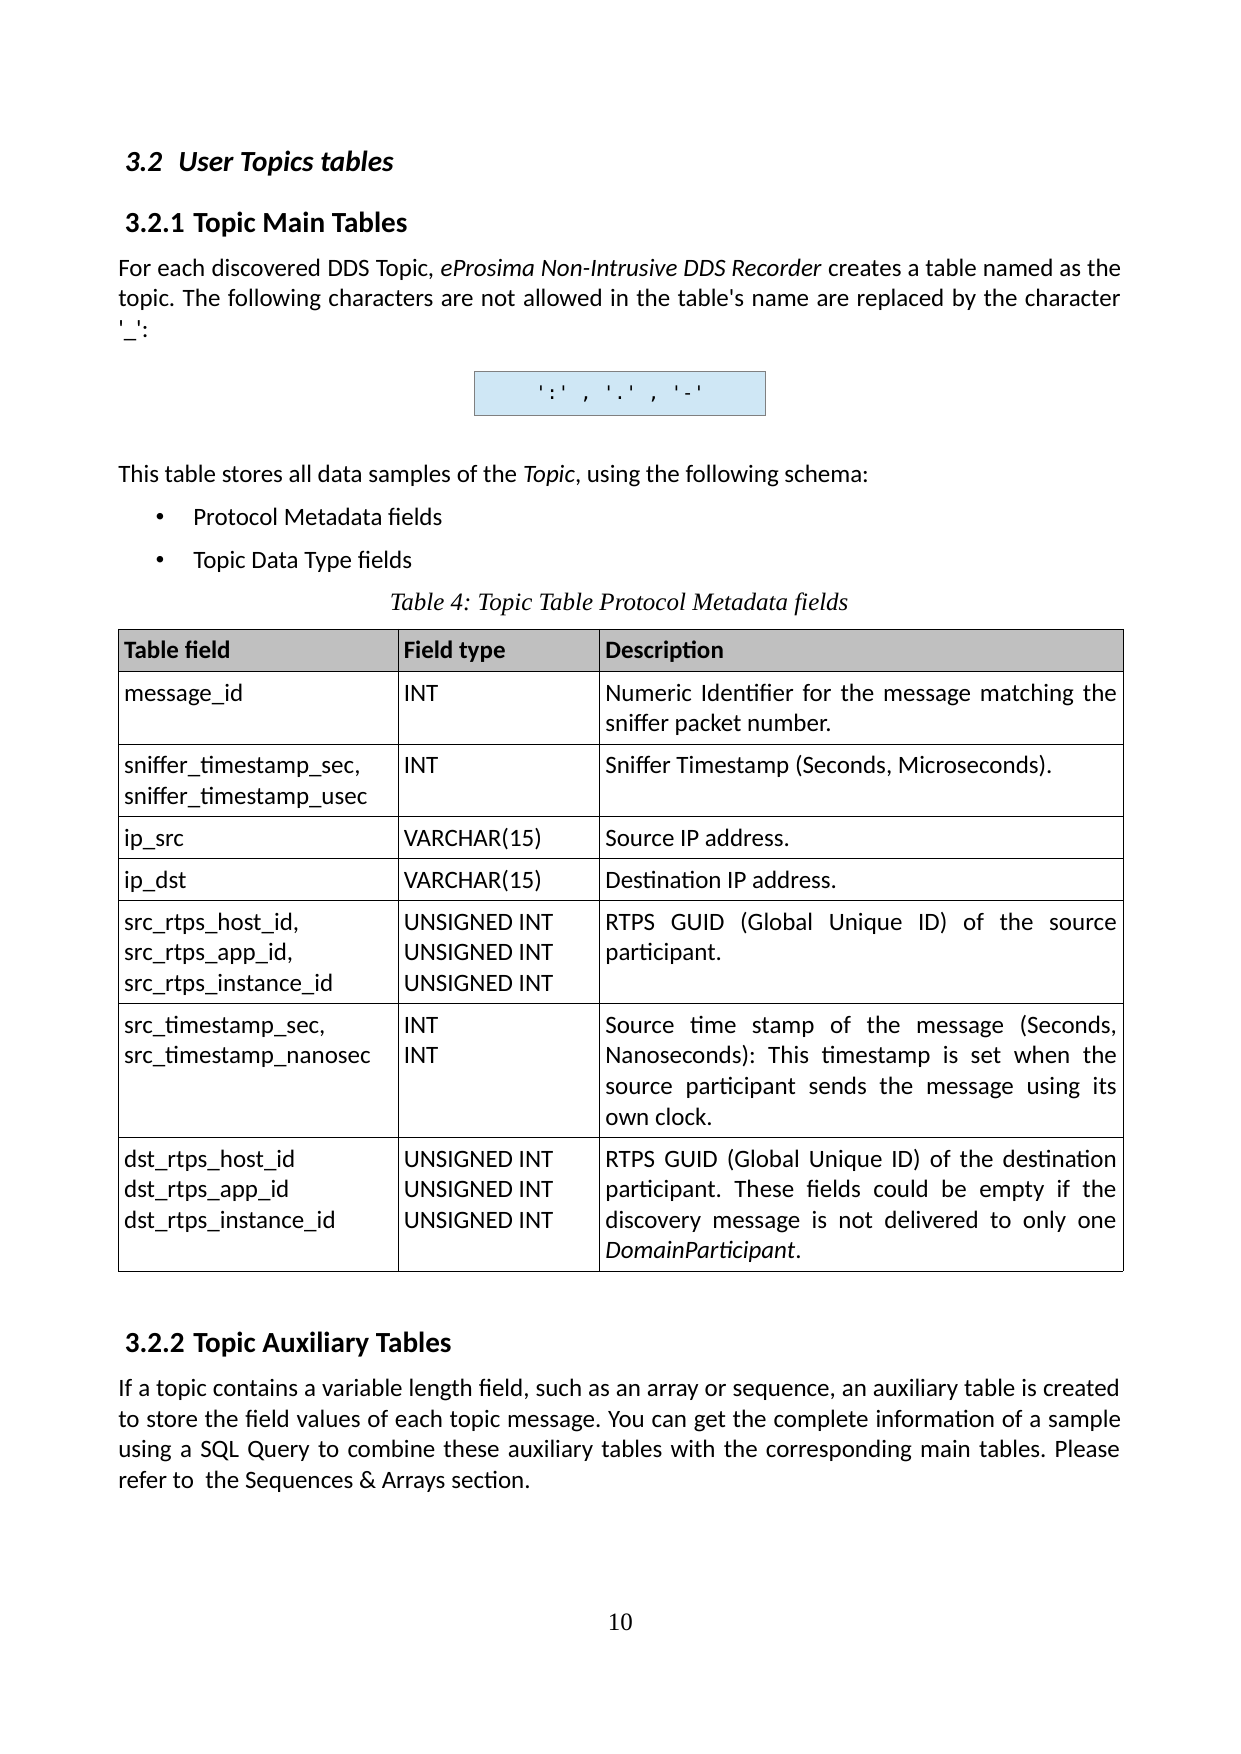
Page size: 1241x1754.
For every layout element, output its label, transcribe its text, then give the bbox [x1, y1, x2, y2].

text For each discovered DDS Topic, eProsima Non-Intrusive DDS Recorder creates a table named as the topic. The following characters are not allowed in the table's name are replaced by the character '_': [118, 252, 1122, 343]
list Topic Data Type fields [156, 544, 1122, 575]
table_cell message_id [119, 672, 398, 743]
text Table 4: Topic Table Protocol Metadata fields [118, 587, 1122, 616]
table_cell Source time stamp of the message (Seconds, Nanoseconds): This timestamp is set when the source participant sends the message using its own clock. [600, 1004, 1123, 1137]
table_cell src_timestamp_sec, src_timestamp_nanosec [119, 1004, 398, 1137]
table_cell RTPS GUID (Global Unique ID) of the destination participant. These fields could be empty if the discovery message is not delivered to only one DomainParticipant. [600, 1138, 1123, 1271]
table_cell VARCHAR(15) [399, 859, 599, 900]
table_header Description [600, 630, 1123, 671]
table_cell Destination IP address. [600, 859, 1123, 900]
table_cell Sniffer Timestamp (Seconds, Microseconds). [600, 745, 1123, 816]
table_cell ip_dst [119, 859, 398, 900]
table_cell INT [399, 745, 599, 816]
table_cell RTPS GUID (Global Unique ID) of the source participant. [600, 901, 1123, 1003]
subtitle Topic Main Tables [118, 204, 1122, 239]
table_cell UNSIGNED INT UNSIGNED INT UNSIGNED INT [399, 1138, 599, 1271]
table_cell Numeric Identifier for the message matching the sniffer packet number. [600, 672, 1123, 743]
table_cell ip_src [119, 817, 398, 858]
table_cell INT [399, 672, 599, 743]
table_cell INT INT [399, 1004, 599, 1137]
subtitle Topic Auxiliary Tables [118, 1324, 1122, 1360]
table_cell VARCHAR(15) [399, 817, 599, 858]
text If a topic contains a variable length field, such as an array or sequence, an auxiliary table is created to store the field values of each topic message. You can get the complete information of a sample using a SQL Query to combine these auxiliary tables with the corresponding main tables. Please refer to the Sequences & Arrays section. [118, 1373, 1122, 1495]
table_header Field type [399, 630, 599, 671]
table_cell Source IP address. [600, 817, 1123, 858]
table_header Table field [119, 630, 398, 671]
list Protocol Metadata fields [156, 501, 1122, 532]
table_cell sniffer_timestamp_sec, sniffer_timestamp_usec [119, 745, 398, 816]
table_cell dst_rtps_host_id dst_rtps_app_id dst_rtps_instance_id [119, 1138, 398, 1271]
table_cell src_rtps_host_id, src_rtps_app_id, src_rtps_instance_id [119, 901, 398, 1003]
table_cell UNSIGNED INT UNSIGNED INT UNSIGNED INT [399, 901, 599, 1003]
subtitle User Topics tables [118, 143, 1122, 179]
text This table stores all data samples of the Topic, using the following schema: [118, 458, 1122, 489]
